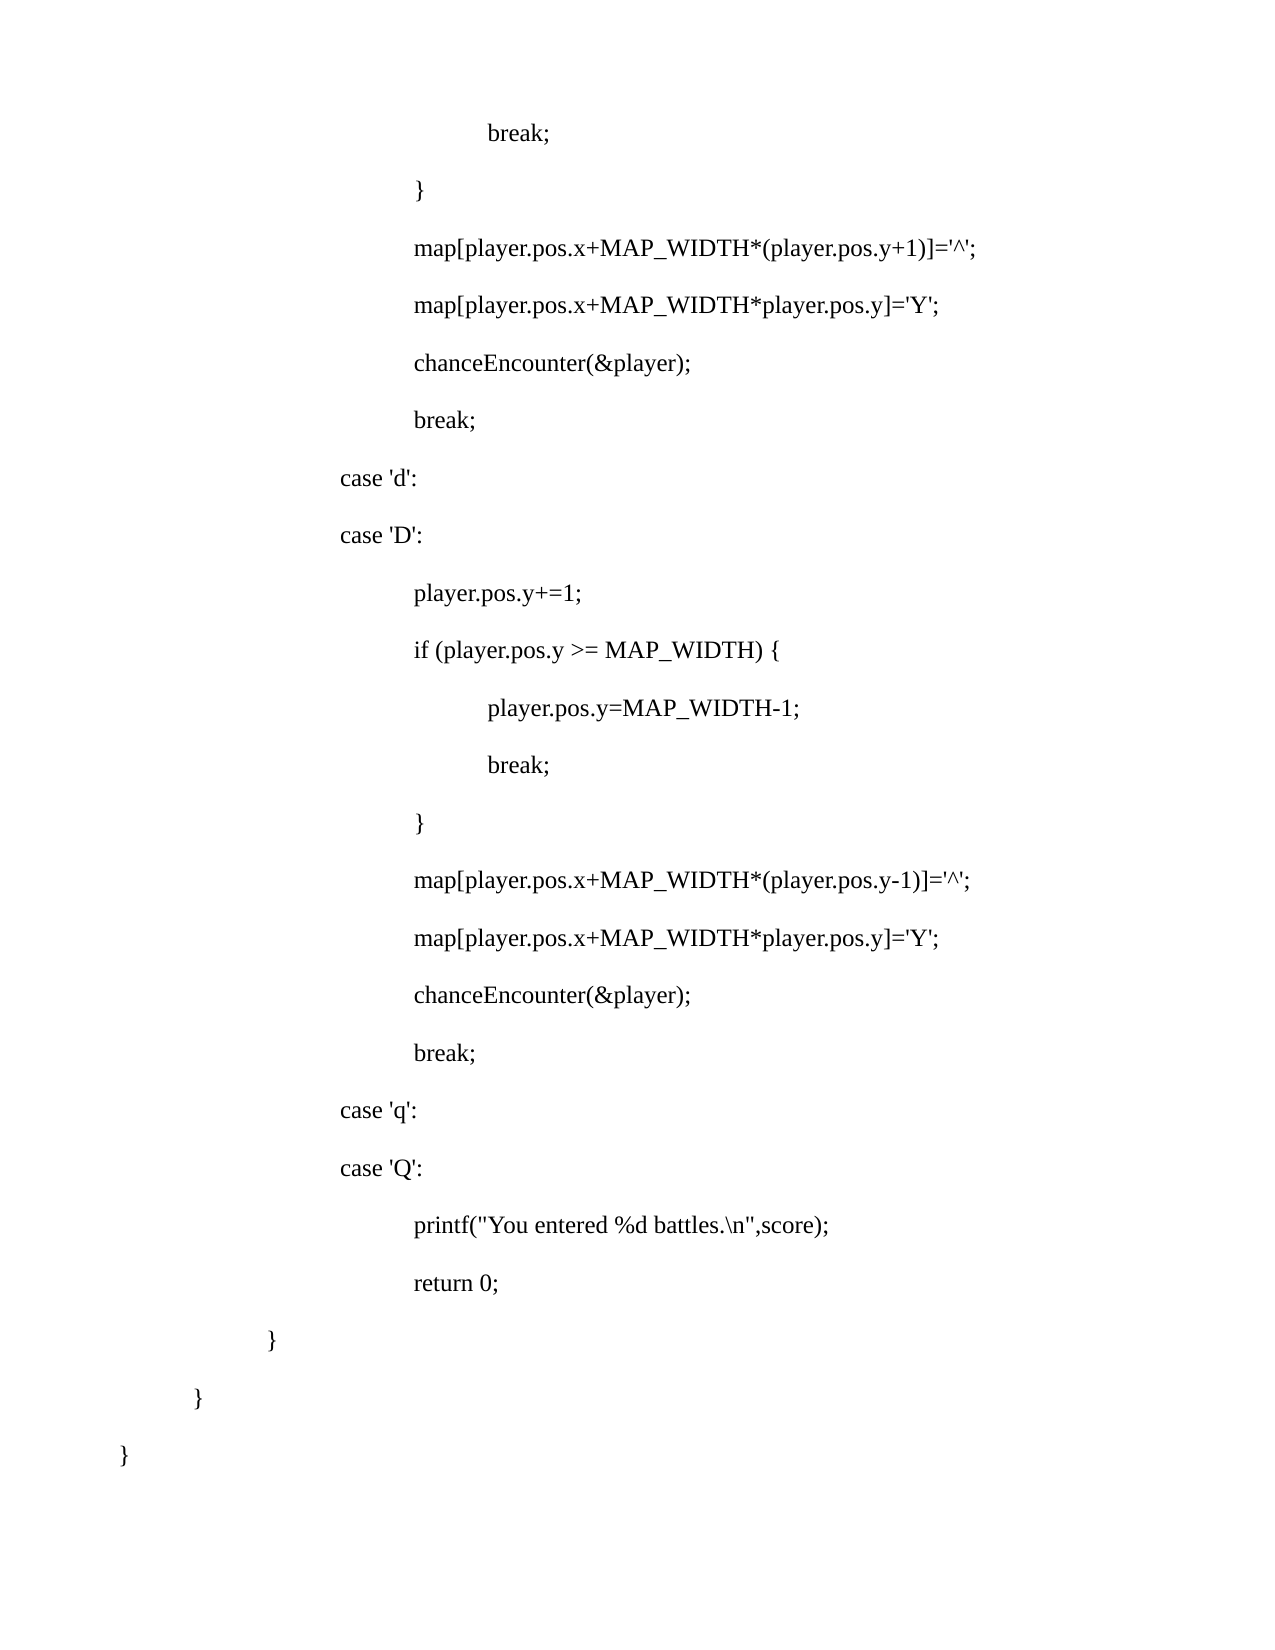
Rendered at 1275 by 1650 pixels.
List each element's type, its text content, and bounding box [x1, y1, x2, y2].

text chanceEncounter(&player); [118, 348, 1157, 377]
text break; [118, 406, 1157, 434]
text map[player.pos.x+MAP_WIDTH*(player.pos.y-1)]='^'; [118, 866, 1157, 894]
text if (player.pos.y >= MAP_WIDTH) { [118, 636, 1157, 664]
text break; [118, 1038, 1157, 1067]
text } [118, 1441, 1157, 1469]
text chanceEncounter(&player); [118, 981, 1157, 1009]
text map[player.pos.x+MAP_WIDTH*player.pos.y]='Y'; [118, 923, 1157, 952]
text return 0; [118, 1268, 1157, 1297]
text map[player.pos.x+MAP_WIDTH*player.pos.y]='Y'; [118, 291, 1157, 319]
text } [118, 1383, 1157, 1412]
text case 'q': [118, 1096, 1157, 1124]
text break; [118, 751, 1157, 779]
text case 'Q': [118, 1153, 1157, 1182]
text player.pos.y+=1; [118, 578, 1157, 607]
text player.pos.y=MAP_WIDTH-1; [118, 693, 1157, 722]
text break; [118, 118, 1157, 147]
text case 'D': [118, 521, 1157, 549]
text } [118, 1326, 1157, 1354]
text } [118, 808, 1157, 837]
text } [118, 176, 1157, 204]
text map[player.pos.x+MAP_WIDTH*(player.pos.y+1)]='^'; [118, 233, 1157, 262]
text printf("You entered %d battles.\n",score); [118, 1211, 1157, 1239]
text case 'd': [118, 463, 1157, 492]
